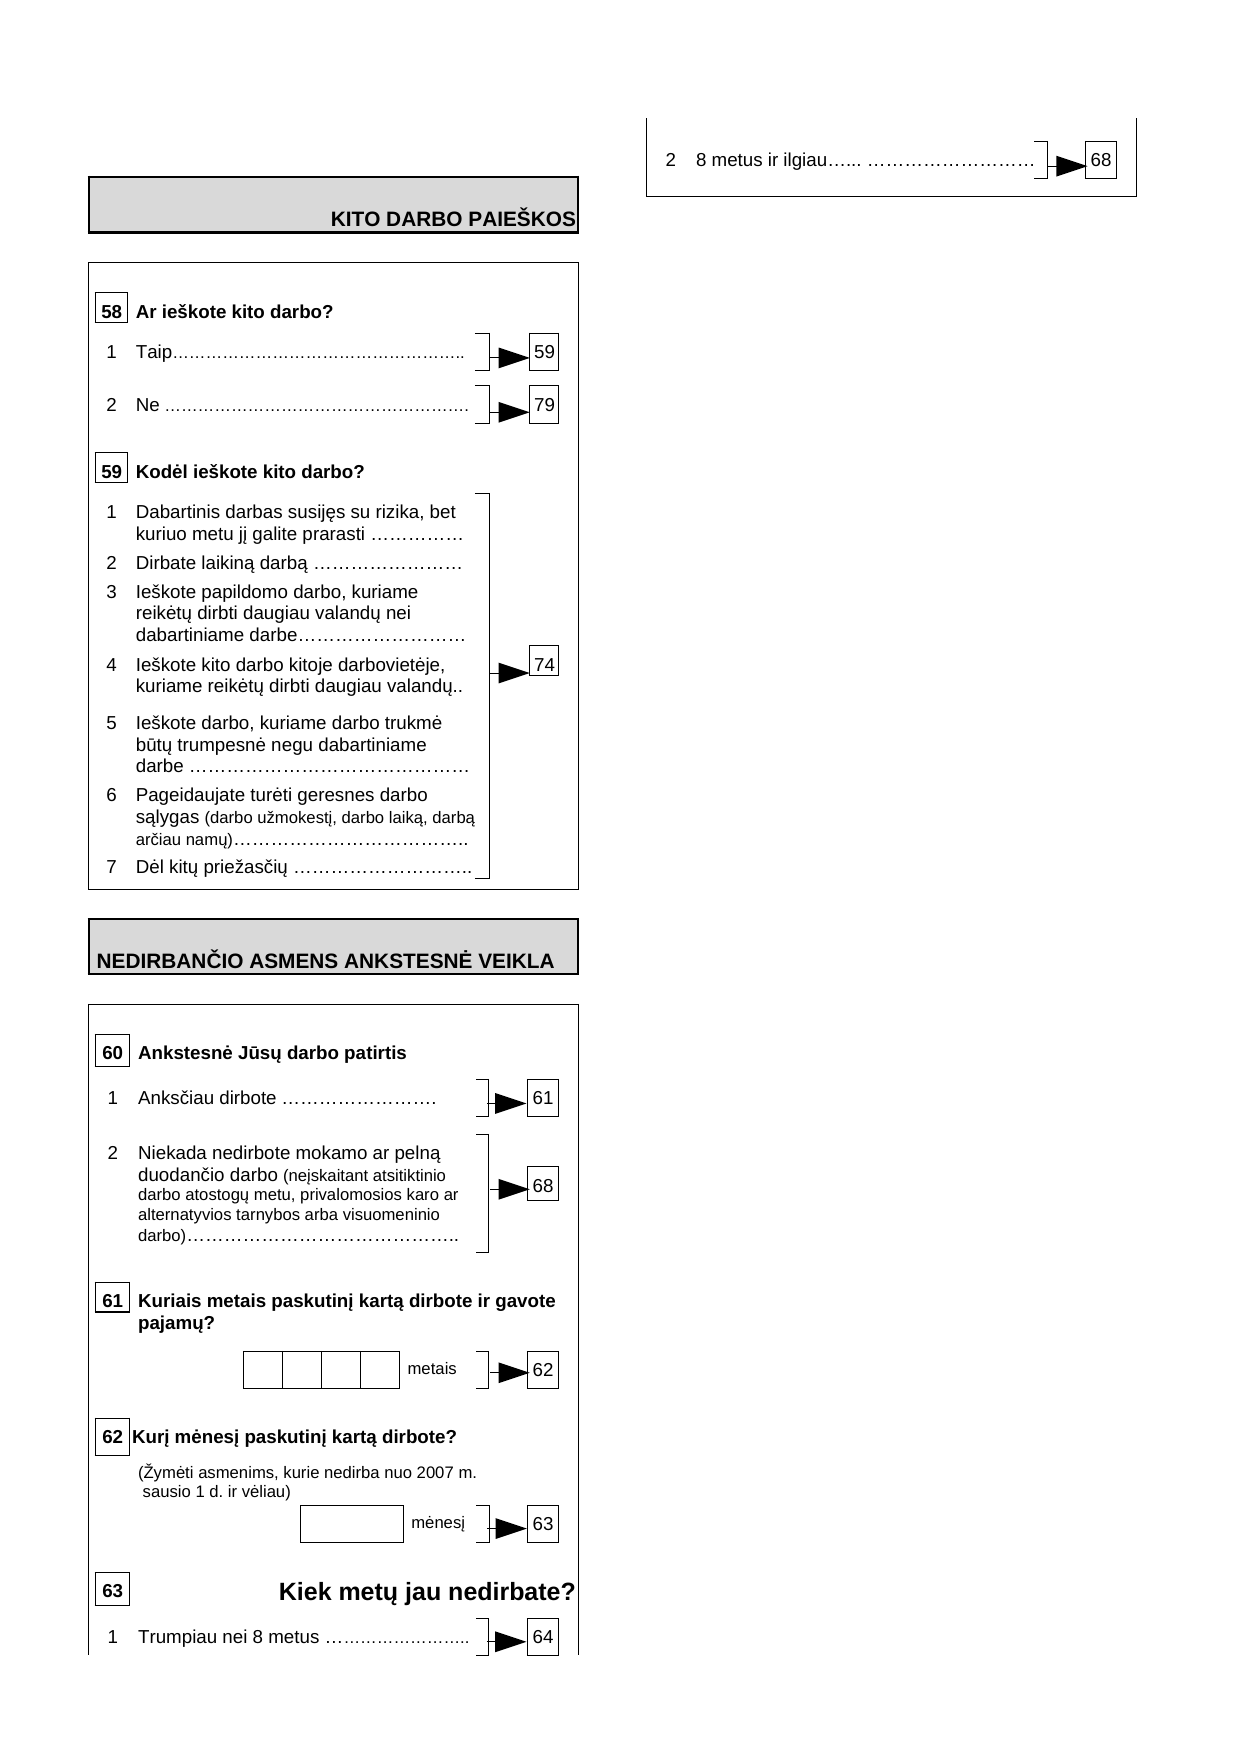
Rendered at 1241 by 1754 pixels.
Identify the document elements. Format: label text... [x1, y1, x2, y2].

table_cell [89, 493, 95, 544]
table_cell Kuriais metais paskutinį kartą dirbote ir gavote pajamų? [130, 1282, 578, 1334]
table_cell [559, 333, 578, 370]
table_header KITO DARBO PAIEŠKOS [90, 178, 577, 231]
table_cell [89, 1418, 95, 1455]
table_cell [489, 1618, 527, 1641]
table_cell 4 [95, 645, 127, 705]
table_cell [490, 645, 529, 673]
table_cell [528, 1134, 558, 1166]
table_cell Pageidaujate turėti geresnes darbo sąlygas (darbo užmokestį, darbo laiką, darbą arčiau namų)……………………………….. [128, 777, 475, 849]
table_cell 64 [528, 1619, 558, 1655]
table_cell [475, 544, 489, 573]
table_cell [528, 1201, 558, 1252]
table_cell [89, 1455, 95, 1505]
table_cell [89, 1252, 578, 1282]
table_cell [559, 1505, 578, 1542]
table_cell Dabartinis darbas susijęs su rizika, bet kuriuo metu jį galite prarasti …………… [128, 493, 475, 544]
table_cell 59 [530, 334, 558, 370]
table_cell [475, 705, 489, 777]
table_cell 61 [528, 1080, 558, 1116]
table_cell [89, 1034, 95, 1066]
table_cell [490, 705, 529, 777]
table_cell [489, 1104, 527, 1116]
table_cell [89, 333, 95, 370]
table_cell [89, 482, 578, 493]
table_cell [559, 1351, 578, 1388]
table_cell Anksčiau dirbote ……………………. [130, 1079, 476, 1116]
table_cell 2 [653, 141, 688, 178]
table_cell [89, 573, 95, 645]
table_cell [490, 777, 529, 849]
table_cell [475, 386, 489, 422]
table_cell [509, 878, 529, 888]
table_cell [89, 1572, 95, 1605]
table_cell [95, 1334, 130, 1351]
table_cell [559, 544, 578, 573]
table_cell Kiek metų jau nedirbate? [130, 1572, 578, 1605]
table_cell [489, 1334, 502, 1351]
table_cell [559, 777, 578, 849]
table_cell [89, 292, 95, 322]
table_cell mėnesį [404, 1505, 476, 1542]
table_cell [95, 1351, 130, 1388]
table_cell [559, 493, 578, 544]
table_cell [476, 1619, 488, 1655]
table_cell [89, 705, 95, 777]
table_cell [490, 1505, 527, 1528]
table_cell [490, 573, 529, 645]
table_cell [490, 878, 509, 888]
table_cell [89, 1542, 578, 1572]
table_cell [490, 674, 529, 705]
table_cell [89, 878, 95, 888]
table_cell [489, 1642, 527, 1655]
table_cell 79 [530, 386, 558, 422]
table_cell 2 [95, 385, 127, 422]
table_cell [1034, 142, 1047, 178]
table_cell [89, 1116, 578, 1134]
table_cell [490, 385, 529, 412]
table_cell [89, 1079, 95, 1116]
table_cell [476, 1352, 488, 1388]
table_cell [490, 1529, 527, 1542]
table_cell 7 [95, 849, 127, 878]
table_cell Ar ieškote kito darbo? [128, 292, 578, 322]
table_cell Trumpiau nei 8 metus …………………….. [130, 1618, 476, 1655]
table_cell [489, 1134, 527, 1252]
table_cell [301, 1506, 403, 1542]
table_cell [244, 1352, 282, 1388]
table_cell [559, 1079, 578, 1116]
table_cell 1 [95, 1618, 130, 1655]
table_cell [490, 358, 529, 370]
table_cell (Žymėti asmenims, kurie nedirba nuo 2007 m. sausio 1 d. ir vėliau) [130, 1455, 558, 1505]
table_cell [89, 322, 578, 333]
table_cell [283, 1352, 321, 1388]
table_cell [361, 1352, 399, 1388]
table_cell [1048, 167, 1085, 178]
table_cell [89, 1505, 95, 1542]
table_cell [89, 370, 578, 385]
table_cell [558, 1455, 578, 1505]
table_cell [1048, 141, 1085, 166]
table_cell [530, 573, 559, 645]
table_cell [504, 413, 529, 422]
table_cell [89, 849, 95, 878]
table_cell [95, 1456, 130, 1505]
table_cell [89, 1334, 95, 1351]
table_cell [502, 1375, 527, 1388]
table_cell [476, 1080, 488, 1116]
table_header [89, 1005, 578, 1034]
table_cell Ieškote papildomo darbo, kuriame reikėtų dirbti daugiau valandų nei dabartiniame darbe……………………… [128, 573, 475, 645]
table_cell 62 [96, 1419, 129, 1455]
table_cell [530, 705, 559, 777]
table_cell [95, 1505, 130, 1542]
table_cell [475, 849, 489, 878]
table_cell [475, 573, 489, 645]
table_header [89, 263, 578, 292]
table_cell [502, 1334, 527, 1351]
table_cell [489, 1351, 502, 1388]
table_cell [559, 878, 578, 888]
table_header NEDIRBANČIO ASMENS ANKSTESNĖ VEIKLA [90, 920, 577, 973]
table_cell [558, 1134, 578, 1252]
table_cell 74 [530, 646, 558, 675]
table_cell [89, 385, 95, 422]
table_cell [530, 676, 559, 705]
table_cell 3 [95, 573, 127, 645]
table_cell [530, 777, 559, 849]
table_cell 62 [528, 1352, 558, 1388]
table_cell [130, 1505, 300, 1542]
table_cell [89, 1351, 95, 1388]
table_cell [89, 1282, 95, 1334]
table_cell Dirbate laikiną darbą …………………… [128, 544, 475, 573]
table_cell metais [400, 1351, 476, 1388]
table_cell [89, 1066, 578, 1079]
table_cell [89, 1134, 95, 1252]
table_cell 63 [96, 1573, 129, 1605]
table_cell [530, 878, 559, 888]
table_cell [89, 1388, 578, 1418]
table_cell [559, 645, 578, 705]
table_cell Taip…………………………………………….. [128, 333, 475, 370]
table_cell 59 [96, 453, 127, 482]
table_cell [647, 178, 1136, 196]
table_cell Niekada nedirbote mokamo ar pelną duodančio darbo (neįskaitant atsitiktinio darbo atostogų metu, privalomosios karo ar alternatyvios tarnybos arba visuomeninio darbo)…………………………………….. [130, 1134, 476, 1252]
table_cell [559, 705, 578, 777]
table_cell [89, 423, 578, 452]
table_cell 68 [1086, 142, 1116, 178]
table_cell 63 [528, 1506, 558, 1542]
table_cell [476, 1506, 489, 1542]
table_cell [559, 1618, 578, 1655]
table_cell [89, 544, 95, 573]
table_cell Dėl kitų priežasčių ……………………….. [128, 849, 475, 878]
table_cell [530, 493, 559, 544]
table_cell [490, 333, 529, 357]
table_cell Kodėl ieškote kito darbo? [128, 452, 578, 482]
table_cell [476, 1334, 489, 1351]
table_cell [558, 1334, 578, 1351]
table_cell [475, 645, 489, 705]
table_cell [89, 645, 95, 705]
table_cell [528, 1334, 558, 1351]
table_cell 58 [96, 293, 127, 322]
table_cell Ankstesnė Jūsų darbo patirtis [130, 1034, 578, 1066]
table_cell 60 [96, 1035, 129, 1066]
table_cell [559, 849, 578, 878]
table_cell Kurį mėnesį paskutinį kartą dirbote? [130, 1418, 578, 1455]
table_cell [475, 494, 489, 544]
table_cell [130, 1351, 243, 1388]
table_cell 61 [96, 1283, 129, 1311]
table_cell [95, 878, 127, 888]
table_cell [89, 1618, 95, 1655]
table_cell [490, 544, 529, 573]
table_cell [475, 879, 489, 888]
table_cell [502, 1351, 527, 1371]
table_cell [559, 573, 578, 645]
table_cell 6 [95, 777, 127, 849]
table_cell 1 [95, 1079, 130, 1116]
table_cell [489, 1079, 527, 1103]
table_cell [559, 385, 578, 422]
table_cell [476, 1135, 488, 1252]
table_cell [490, 849, 529, 878]
table_cell [490, 493, 529, 544]
table_cell 68 [528, 1167, 558, 1200]
table_cell [530, 544, 559, 573]
table_cell [647, 141, 653, 178]
table_cell 1 [95, 493, 127, 544]
table_cell 2 [95, 544, 127, 573]
table_cell [490, 413, 498, 422]
table_cell [95, 1313, 130, 1334]
table_cell Ieškote kito darbo kitoje darbovietėje, kuriame reikėtų dirbti daugiau valandų.. [128, 645, 475, 705]
table_cell [1117, 141, 1136, 178]
table_cell [322, 1352, 360, 1388]
table_cell [647, 118, 1136, 141]
table_cell [475, 777, 489, 849]
table_cell Ne ………………………………………………. [128, 385, 475, 422]
table_cell [530, 849, 559, 878]
table_cell [89, 1605, 578, 1618]
table_cell [128, 878, 475, 888]
table_cell 8 metus ir ilgiau…... ……………………… [688, 141, 1034, 178]
table_cell Ieškote darbo, kuriame darbo trukmė būtų trumpesnė negu dabartiniame darbe ……………………………………… [128, 705, 475, 777]
table_cell [130, 1334, 476, 1351]
table_cell 2 [95, 1134, 130, 1252]
table_cell [89, 777, 95, 849]
table_cell 1 [95, 333, 127, 370]
table_cell [89, 452, 95, 482]
table_cell [475, 334, 489, 370]
table_cell 5 [95, 705, 127, 777]
